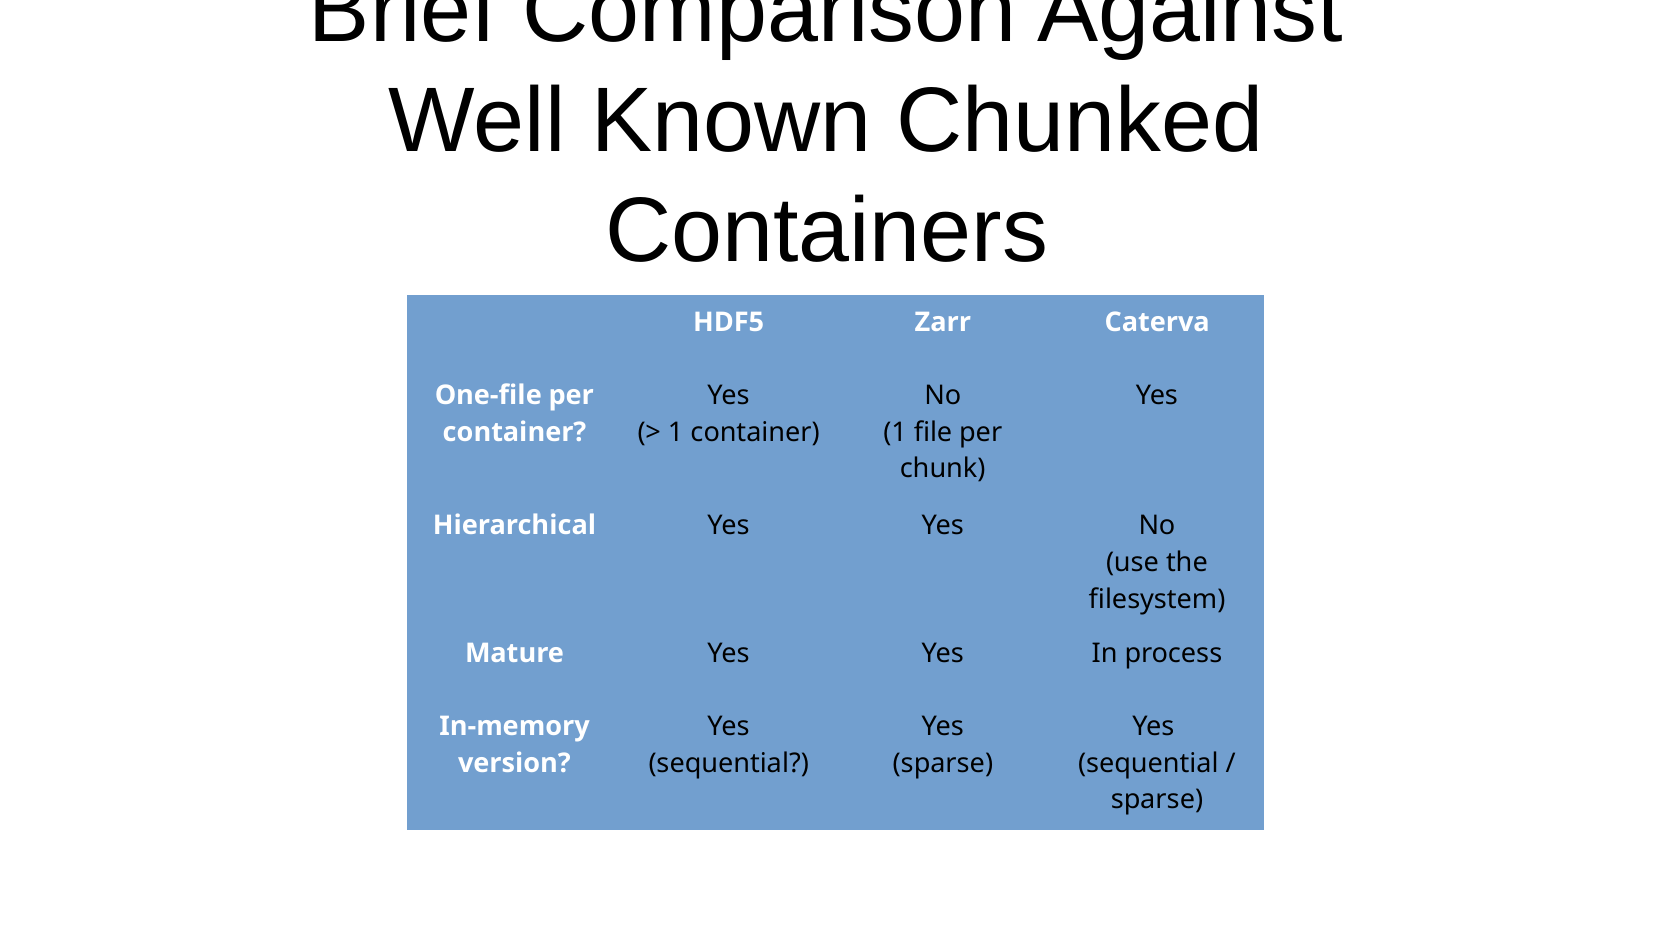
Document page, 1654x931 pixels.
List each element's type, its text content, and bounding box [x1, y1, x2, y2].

table_header Caterva [1050, 295, 1264, 368]
table_header [407, 295, 622, 368]
table_cell Yes (sequential / sparse) [1050, 699, 1264, 830]
table_cell No (use the filesystem) [1050, 499, 1264, 626]
table_cell Yes [622, 626, 836, 699]
table_cell Yes [836, 499, 1050, 626]
table_cell In-memory version? [407, 699, 622, 830]
table_header HDF5 [622, 295, 836, 368]
table_cell Yes (> 1 container) [622, 368, 836, 499]
table_cell Yes (sequential?) [622, 699, 836, 830]
table_header Zarr [836, 295, 1050, 368]
table_cell One-file per container? [407, 368, 622, 499]
table_cell Yes [836, 626, 1050, 699]
table_cell Yes (sparse) [836, 699, 1050, 830]
title Brief Comparison Against Well Known Chunked Containers [268, 0, 1385, 282]
table_cell Yes [622, 499, 836, 626]
table_cell In process [1050, 626, 1264, 699]
table_cell No (1 file per chunk) [836, 368, 1050, 499]
table_cell Hierarchical [407, 499, 622, 626]
table_cell Yes [1050, 368, 1264, 499]
table_cell Mature [407, 626, 622, 699]
